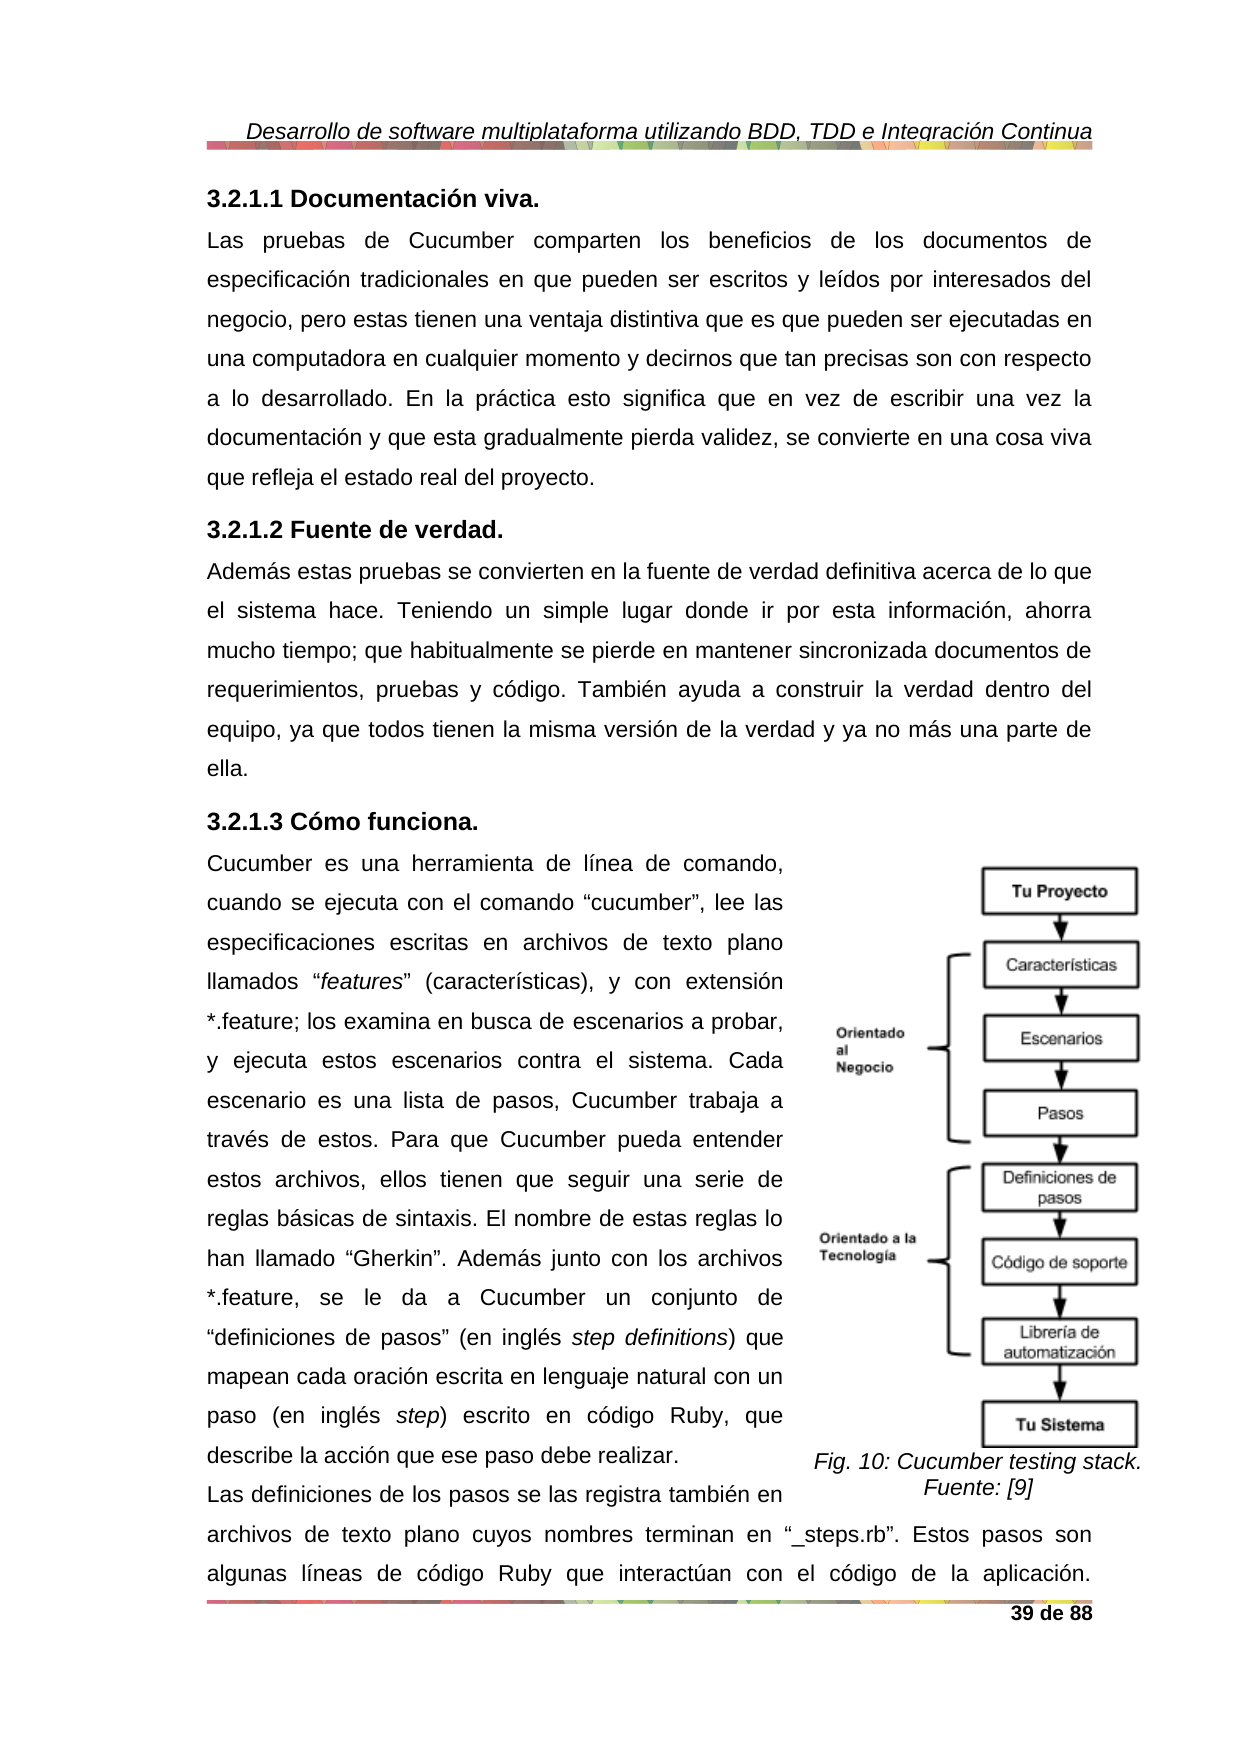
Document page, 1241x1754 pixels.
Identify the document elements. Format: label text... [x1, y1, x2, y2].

text 3.2.1.2 Fuente de verdad. [207, 515, 1093, 544]
text Las definiciones de los pasos se las registra también en archivos de texto plano cuyos nombres terminan en “_steps.rb”. Estos pasos son algunas líneas de código Ruby que interactúan con el código de la aplicación. [207, 1481, 1093, 1587]
text Cucumber es una herramienta de línea de comando, cuando se ejecuta con el comando “cucumber”, lee las especificaciones escritas en archivos de texto plano llamados “features” (características), y con extensión *.feature; los examina en busca de escenarios a probar, y ejecuta estos escenarios contra el sistema. Cada escenario es una lista de pasos, Cucumber trabaja a través de estos. Para que Cucumber pueda entender estos archivos, ellos tienen que seguir una serie de reglas básicas de sintaxis. El nombre de estas reglas lo han llamado “Gherkin”. Además junto con los archivos *.feature, se le da a Cucumber un conjunto de “definiciones de pasos” (en inglés step definitions) que mapean cada oración escrita en lenguaje natural con un paso (en inglés step) escrito en código Ruby, que describe la acción que ese paso debe realizar. [207, 848, 1161, 1468]
text Además estas pruebas se convierten en la fuente de verdad definitiva acerca de lo que el sistema hace. Teniendo un simple lugar donde ir por esta información, ahorra mucho tiempo; que habitualmente se pierde en mantener sincronizada documentos de requerimientos, pruebas y código. También ayuda a construir la verdad dentro del equipo, ya que todos tienen la misma versión de la verdad y ya no más una parte de ella. [207, 558, 1093, 782]
text Fig. 10: Cucumber testing stack. Fuente: [9] [796, 1445, 1161, 1500]
text 3.2.1.1 Documentación viva. [207, 184, 1093, 212]
picture [801, 860, 1155, 1448]
text 3.2.1.3 Cómo funciona. [207, 807, 1093, 835]
text Las pruebas de Cucumber comparten los beneficios de los documentos de especificación tradicionales en que pueden ser escritos y leídos por interesados del negocio, pero estas tienen una ventaja distintiva que es que pueden ser ejecutadas en una computadora en cualquier momento y decirnos que tan precisas son con respecto a lo desarrollado. En la práctica esto significa que en vez de escribir una vez la documentación y que esta gradualmente pierda validez, se convierte en una cosa viva que refleja el estado real del proyecto. [207, 227, 1093, 490]
